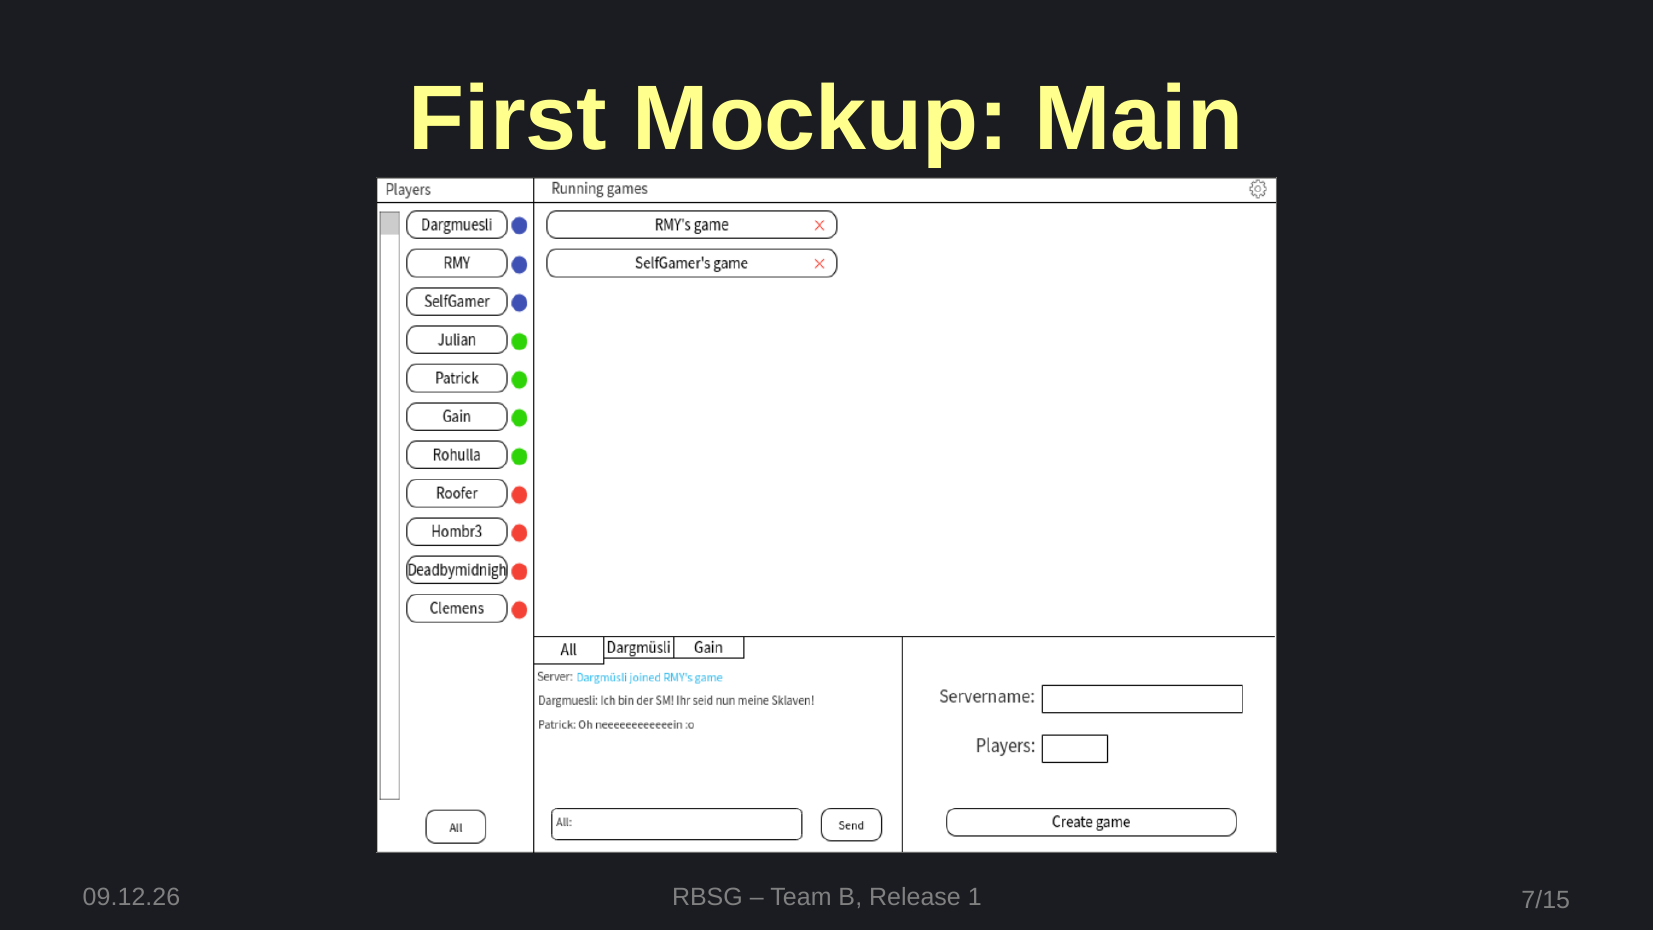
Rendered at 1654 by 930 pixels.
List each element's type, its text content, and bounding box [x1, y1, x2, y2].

picture [376, 177, 1277, 853]
title First Mockup: Main [82, 39, 1571, 196]
